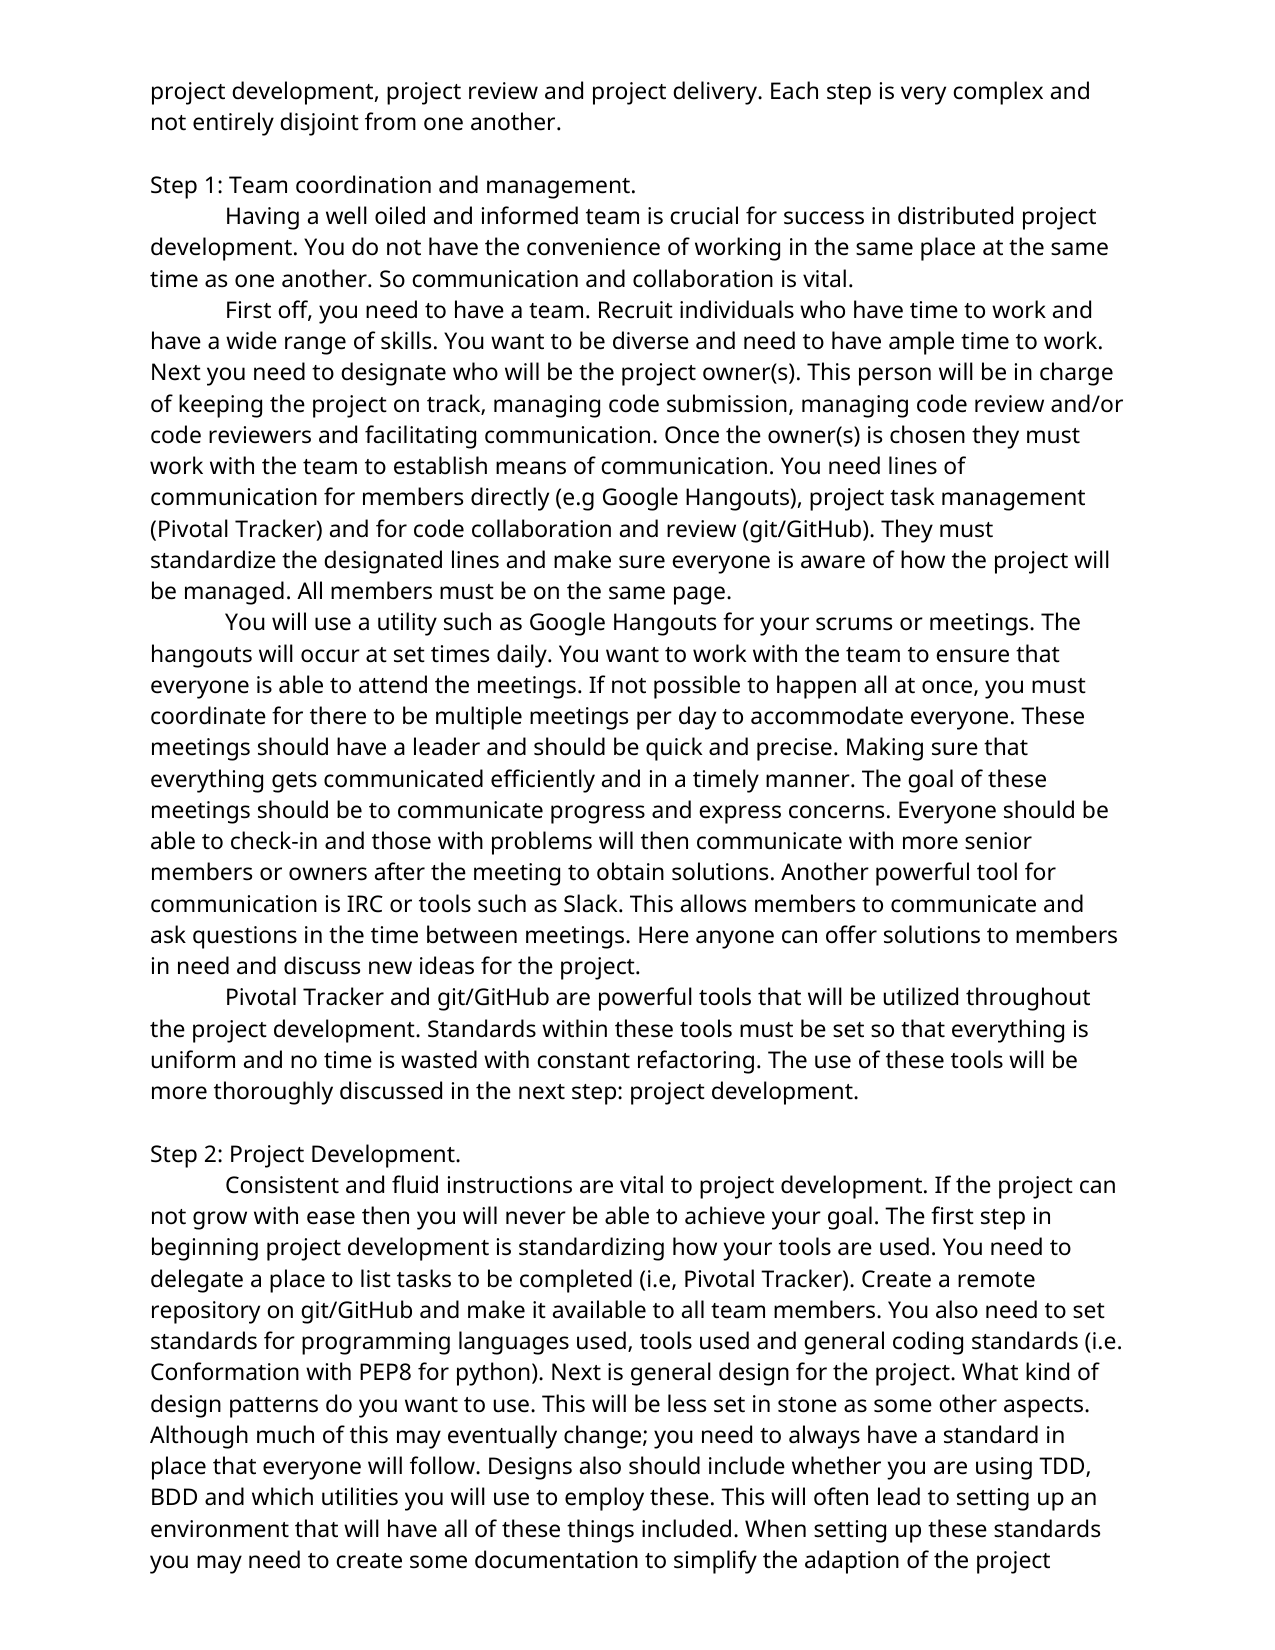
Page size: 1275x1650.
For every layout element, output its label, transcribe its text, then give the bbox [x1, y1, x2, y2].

text First off, you need to have a team. Recruit individuals who have time to work and have a wide range of skills. You want to be diverse and need to have ample time to work. Next you need to designate who will be the project owner(s). This person will be in charge of keeping the project on track, managing code submission, managing code review and/or code reviewers and facilitating communication. Once the owner(s) is chosen they must work with the team to establish means of communication. You need lines of communication for members directly (e.g Google Hangouts), project task management (Pivotal Tracker) and for code collaboration and review (git/GitHub). They must standardize the designated lines and make sure everyone is aware of how the project will be managed. All members must be on the same page. [150, 294, 1125, 606]
text project development, project review and project delivery. Each step is very complex and not entirely disjoint from one another. [150, 75, 1125, 137]
text Having a well oiled and informed team is crucial for success in distributed project development. You do not have the convenience of working in the same place at the same time as one another. So communication and collaboration is vital. [150, 200, 1125, 294]
text You will use a utility such as Google Hangouts for your scrums or meetings. The hangouts will occur at set times daily. You want to work with the team to ensure that everyone is able to attend the meetings. If not possible to happen all at once, you must coordinate for there to be multiple meetings per day to accommodate everyone. These meetings should have a leader and should be quick and precise. Making sure that everything gets communicated efficiently and in a timely manner. The goal of these meetings should be to communicate progress and express concerns. Everyone should be able to check-in and those with problems will then communicate with more senior members or owners after the meeting to obtain solutions. Another powerful tool for communication is IRC or tools such as Slack. This allows members to communicate and ask questions in the time between meetings. Here anyone can offer solutions to members in need and discuss new ideas for the project. [150, 606, 1125, 981]
text Step 2: Project Development. [150, 1137, 1125, 1169]
text Step 1: Team coordination and management. [150, 169, 1125, 200]
text Consistent and fluid instructions are vital to project development. If the project can not grow with ease then you will never be able to achieve your goal. The first step in beginning project development is standardizing how your tools are used. You need to delegate a place to list tasks to be completed (i.e, Pivotal Tracker). Create a remote repository on git/GitHub and make it available to all team members. You also need to set standards for programming languages used, tools used and general coding standards (i.e. Conformation with PEP8 for python). Next is general design for the project. What kind of design patterns do you want to use. This will be less set in stone as some other aspects. Although much of this may eventually change; you need to always have a standard in place that everyone will follow. Designs also should include whether you are using TDD, BDD and which utilities you will use to employ these. This will often lead to setting up an environment that will have all of these things included. When setting up these standards you may need to create some documentation to simplify the adaption of the project [150, 1169, 1125, 1575]
text Pivotal Tracker and git/GitHub are powerful tools that will be utilized throughout the project development. Standards within these tools must be set so that everything is uniform and no time is wasted with constant refactoring. The use of these tools will be more thoroughly discussed in the next step: project development. [150, 981, 1125, 1106]
